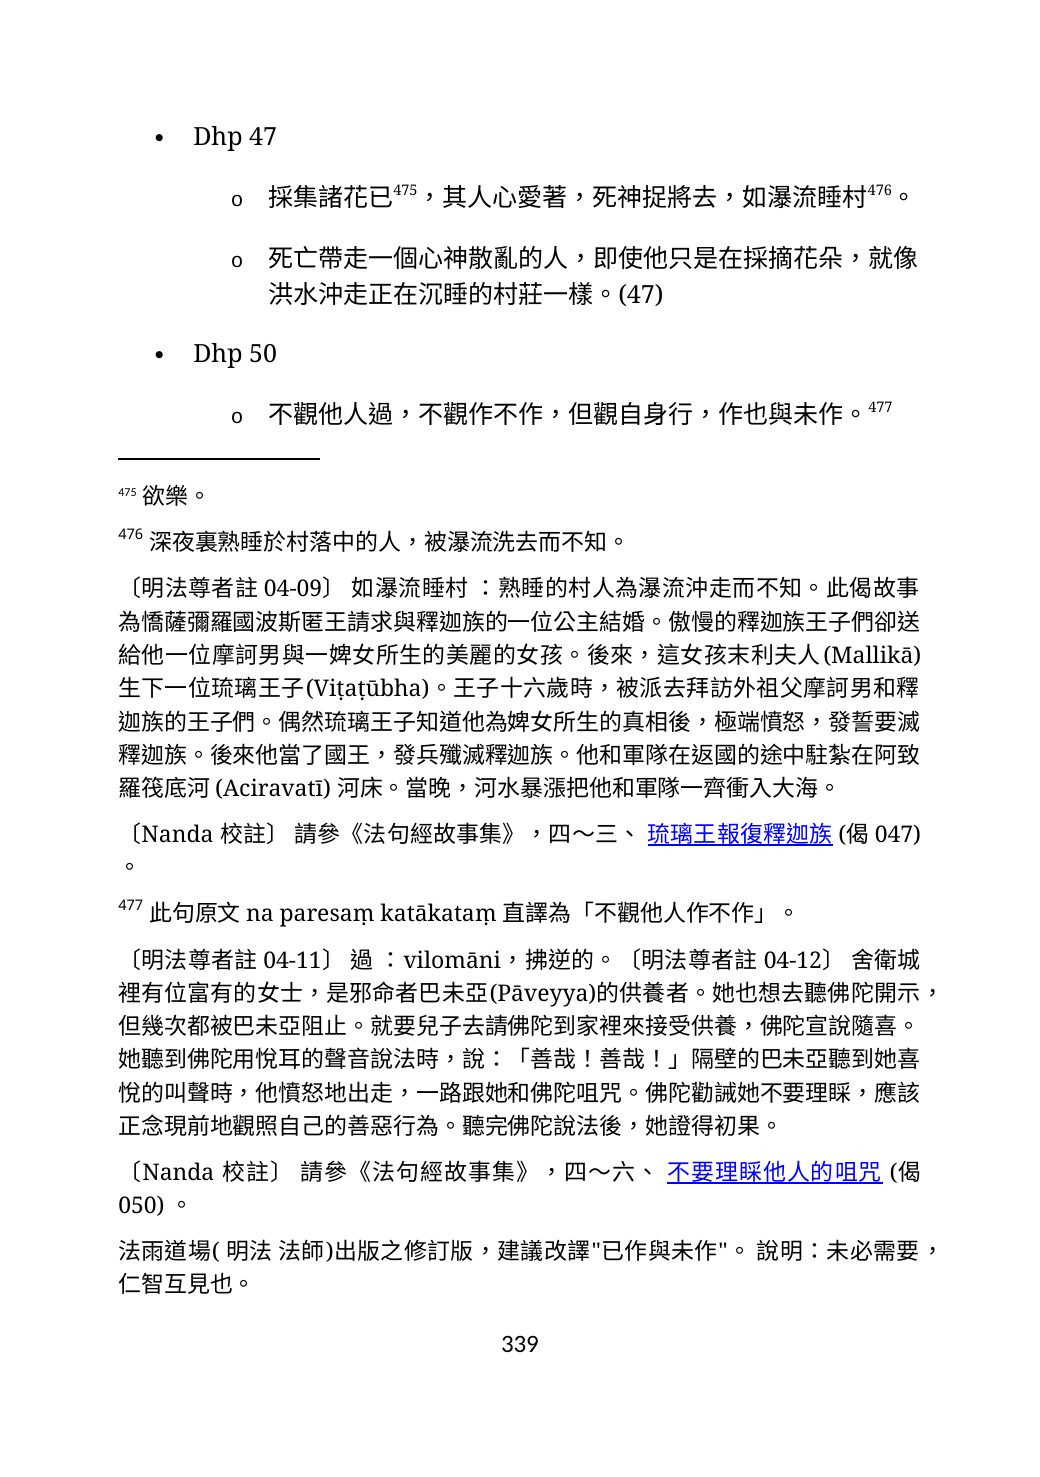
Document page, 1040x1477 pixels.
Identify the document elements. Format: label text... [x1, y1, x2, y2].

list Dhp 47 [156, 118, 921, 152]
list 此句原文 na paresaṃ katākataṃ 直譯為「不觀他人作不作」。 [118, 895, 921, 929]
list 法雨道場( 明法 法師)出版之修訂版，建議改譯"已作與未作"。 說明：未必需要，仁智互見也。 [118, 1233, 921, 1299]
list 不觀他人過，不觀作不作，但觀自身行，作也與未作。 [231, 395, 921, 431]
list 〔Nanda 校註〕 請參《法句經故事集》，四～三、 琉璃王報復釋迦族 (偈 047) 。 [118, 816, 921, 882]
list 〔明法尊者註04-11〕 過 ：vilomāni，拂逆的。〔明法尊者註04-12〕 舍衛城裡有位富有的女士，是邪命者巴未亞(Pāveyya)的供養者。她也想去聽佛陀開示，但幾次都被巴未亞阻止。就要兒子去請佛陀到家裡來接受供養，佛陀宣說隨喜。她聽到佛陀用悅耳的聲音說法時，說：「善哉！善哉！」隔壁的巴未亞聽到她喜悅的叫聲時，他憤怒地出走，一路跟她和佛陀咀咒。佛陀勸誡她不要理睬，應該正念現前地觀照自己的善惡行為。聽完佛陀說法後，她證得初果。 [118, 941, 921, 1141]
list 採集諸花已，其人心愛著，死神捉將去，如瀑流睡村。 [231, 177, 921, 213]
list 欲樂。 [118, 478, 921, 511]
list 〔Nanda 校註〕 請參《法句經故事集》，四～六、 不要理睬他人的咀咒 (偈 050) 。 [118, 1153, 921, 1220]
list 深夜裏熟睡於村落中的人，被瀑流洗去而不知。 [118, 524, 921, 558]
list 死亡帶走一個心神散亂的人，即使他只是在採摘花朵，就像洪水沖走正在沉睡的村莊一樣。(47) [231, 238, 921, 311]
list Dhp 50 [156, 336, 921, 370]
list 〔明法尊者註04-09〕 如瀑流睡村 ：熟睡的村人為瀑流沖走而不知。此偈故事為憍薩彌羅國波斯匿王請求與釋迦族的一位公主結婚。傲慢的釋迦族王子們卻送給他一位摩訶男與一婢女所生的美麗的女孩。後來，這女孩末利夫人(Mallikā)生下一位琉璃王子(Viṭaṭūbha)。王子十六歲時，被派去拜訪外祖父摩訶男和釋迦族的王子們。偶然琉璃王子知道他為婢女所生的真相後，極端憤怒，發誓要滅釋迦族。後來他當了國王，發兵殲滅釋迦族。他和軍隊在返國的途中駐紮在阿致羅筏底河 (Aciravatī) 河床。當晚，河水暴漲把他和軍隊一齊衝入大海。 [118, 570, 921, 803]
